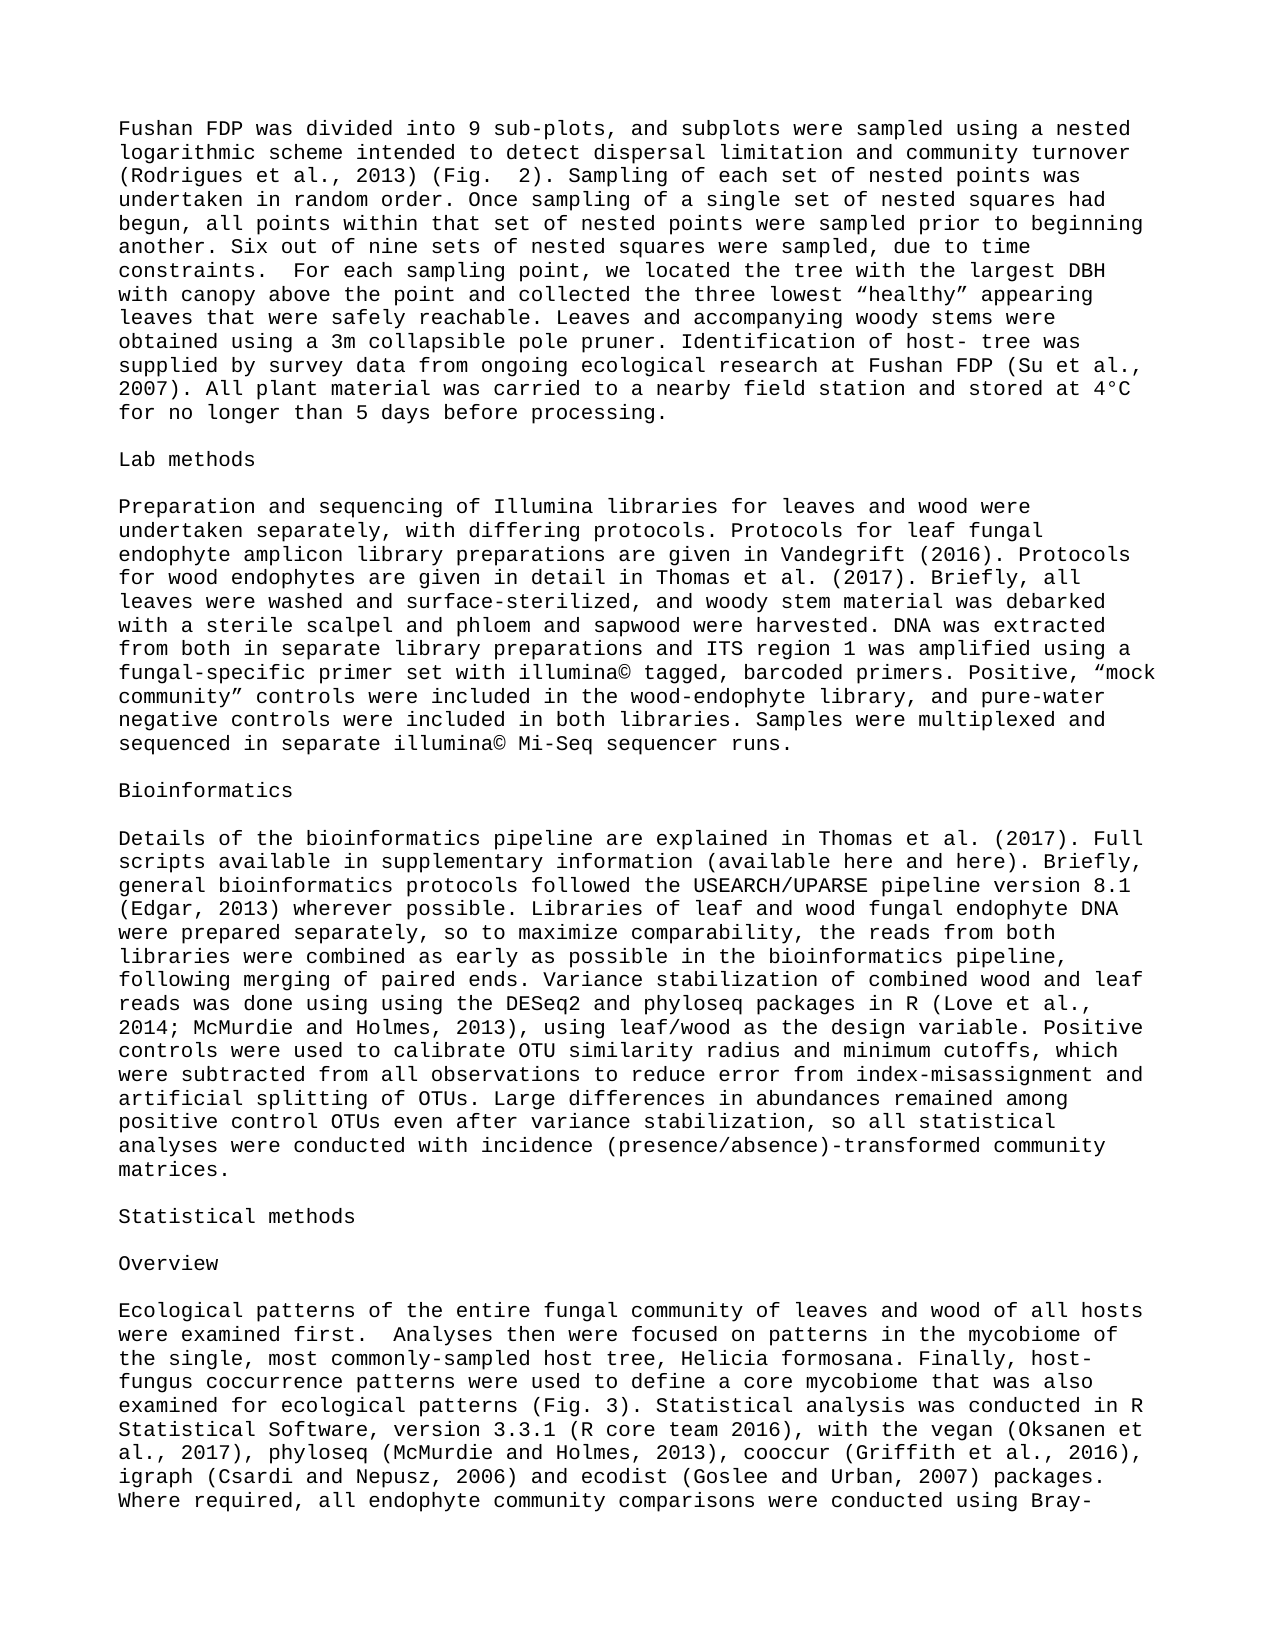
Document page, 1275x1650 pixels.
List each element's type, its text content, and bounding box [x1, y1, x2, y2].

text Overview [118, 1253, 1157, 1277]
text Lab methods [118, 449, 1157, 473]
text Ecological patterns of the entire fungal community of leaves and wood of all hosts were examined first. Analyses then were focused on patterns in the mycobiome of the single, most commonly-sampled host tree, Helicia formosana. Finally, host-fungus coccurrence patterns were used to define a core mycobiome that was also examined for ecological patterns (Fig. 3). Statistical analysis was conducted in R Statistical Software, version 3.3.1 (R core team 2016), with the vegan (Oksanen et al., 2017), phyloseq (McMurdie and Holmes, 2013), cooccur (Griffith et al., 2016), igraph (Csardi and Nepusz, 2006) and ecodist (Goslee and Urban, 2007) packages. Where required, all endophyte community comparisons were conducted using Bray- [118, 1300, 1157, 1513]
text Fushan FDP was divided into 9 sub-plots, and subplots were sampled using a nested logarithmic scheme intended to detect dispersal limitation and community turnover (Rodrigues et al., 2013) (Fig. 2). Sampling of each set of nested points was undertaken in random order. Once sampling of a single set of nested squares had begun, all points within that set of nested points were sampled prior to beginning another. Six out of nine sets of nested squares were sampled, due to time constraints. For each sampling point, we located the tree with the largest DBH with canopy above the point and collected the three lowest “healthy” appearing leaves that were safely reachable. Leaves and accompanying woody stems were obtained using a 3m collapsible pole pruner. Identification of host- tree was supplied by survey data from ongoing ecological research at Fushan FDP (Su et al., 2007). All plant material was carried to a nearby field station and stored at 4°C for no longer than 5 days before processing. [118, 118, 1157, 426]
text Details of the bioinformatics pipeline are explained in Thomas et al. (2017). Full scripts available in supplementary information (available here and here). Briefly, general bioinformatics protocols followed the USEARCH/UPARSE pipeline version 8.1 (Edgar, 2013) wherever possible. Libraries of leaf and wood fungal endophyte DNA were prepared separately, so to maximize comparability, the reads from both libraries were combined as early as possible in the bioinformatics pipeline, following merging of paired ends. Variance stabilization of combined wood and leaf reads was done using using the DESeq2 and phyloseq packages in R (Love et al., 2014; McMurdie and Holmes, 2013), using leaf/wood as the design variable. Positive controls were used to calibrate OTU similarity radius and minimum cutoffs, which were subtracted from all observations to reduce error from index-misassignment and artificial splitting of OTUs. Large differences in abundances remained among positive control OTUs even after variance stabilization, so all statistical analyses were conducted with incidence (presence/absence)-transformed community matrices. [118, 827, 1157, 1182]
text Statistical methods [118, 1206, 1157, 1229]
text Preparation and sequencing of Illumina libraries for leaves and wood were undertaken separately, with differing protocols. Protocols for leaf fungal endophyte amplicon library preparations are given in Vandegrift (2016). Protocols for wood endophytes are given in detail in Thomas et al. (2017). Briefly, all leaves were washed and surface-sterilized, and woody stem material was debarked with a sterile scalpel and phloem and sapwood were harvested. DNA was extracted from both in separate library preparations and ITS region 1 was amplified using a fungal-specific primer set with illumina© tagged, barcoded primers. Positive, “mock community” controls were included in the wood-endophyte library, and pure-water negative controls were included in both libraries. Samples were multiplexed and sequenced in separate illumina© Mi-Seq sequencer runs. [118, 496, 1157, 757]
text Bioinformatics [118, 780, 1157, 804]
